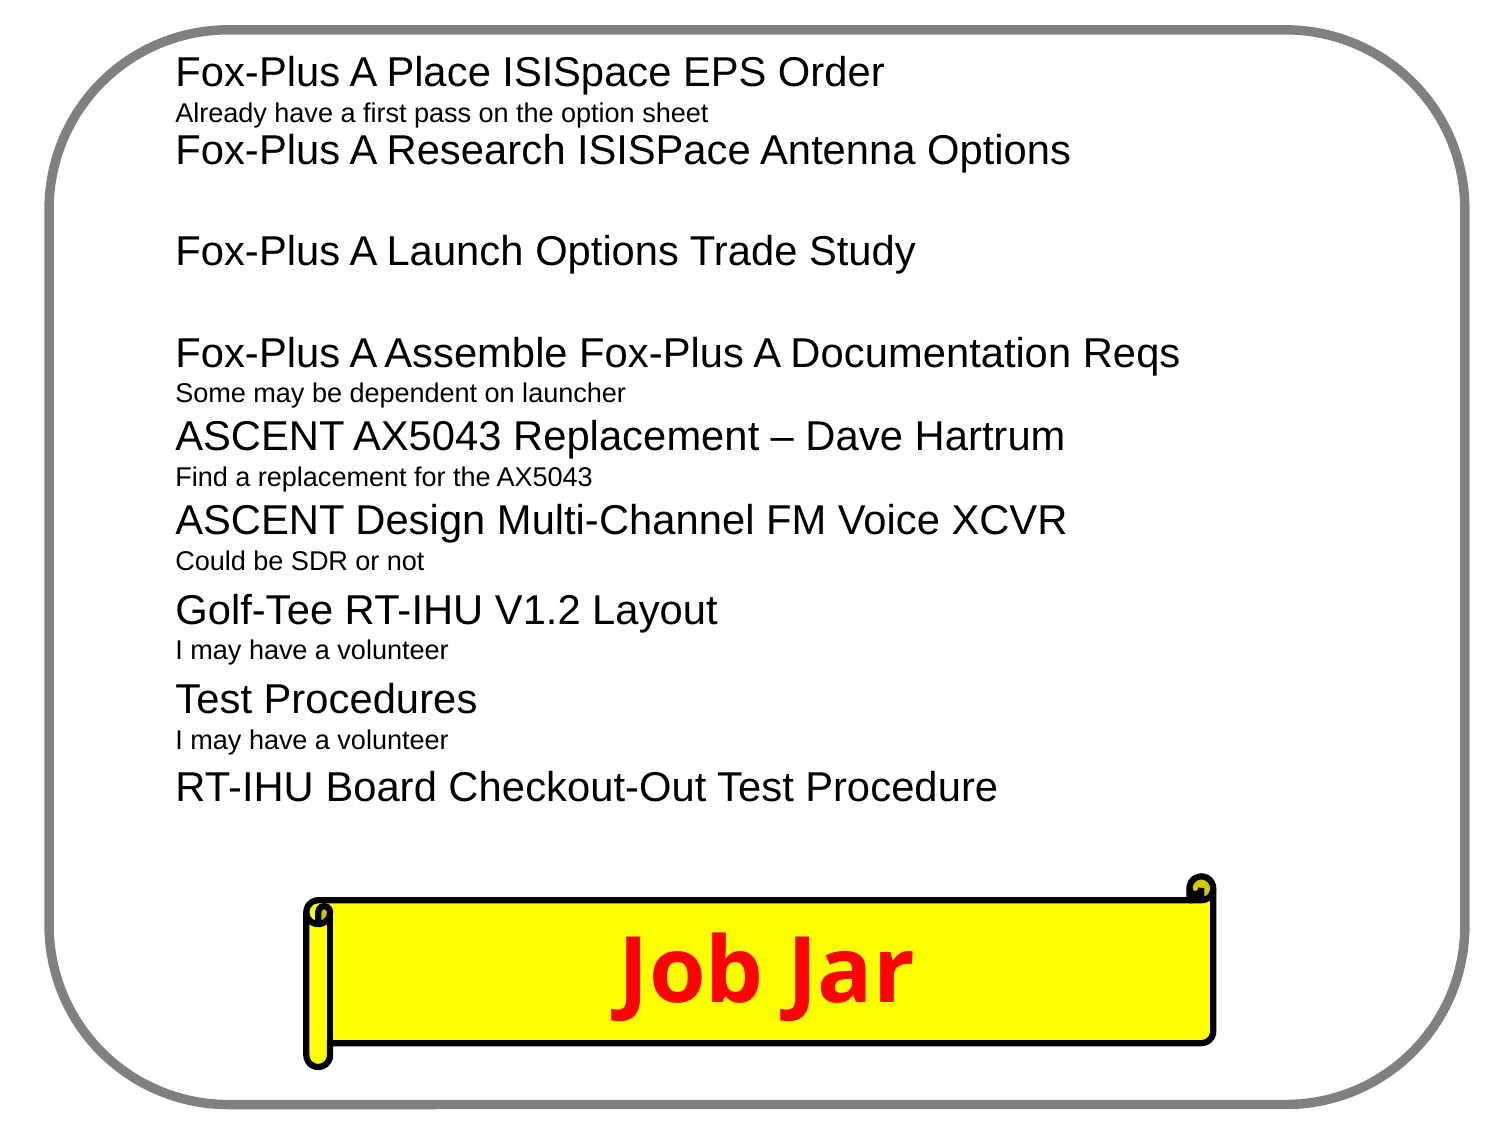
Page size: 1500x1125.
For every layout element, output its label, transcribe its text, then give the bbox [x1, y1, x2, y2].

text_box Test Procedures I may have a volunteer [160, 664, 1360, 752]
text_box Fox-Plus A Research ISISPace Antenna Options [160, 115, 1360, 216]
text_box ASCENT AX5043 Replacement – Dave Hartrum Find a replacement for the AX5043 [160, 416, 1360, 485]
text_box Golf-Tee RT-IHU V1.2 Layout I may have a volunteer [160, 575, 1360, 664]
text_box [310, 876, 1214, 903]
text_box RT-IHU Board Checkout-Out Test Procedure [160, 752, 1360, 855]
text_box [306, 1028, 1214, 1068]
text_box ASCENT Design Multi-Channel FM Voice XCVR Could be SDR or not [160, 485, 1360, 575]
text_box Fox-Plus A Assemble Fox-Plus A Documentation Reqs Some may be dependent on launcher [160, 318, 1360, 416]
text_box Job Jar [260, 903, 1273, 1028]
text_box Fox-Plus A Place ISISpace EPS Order Already have a first pass on the option sheet [160, 37, 1360, 115]
text_box Fox-Plus A Launch Options Trade Study [160, 216, 1360, 318]
